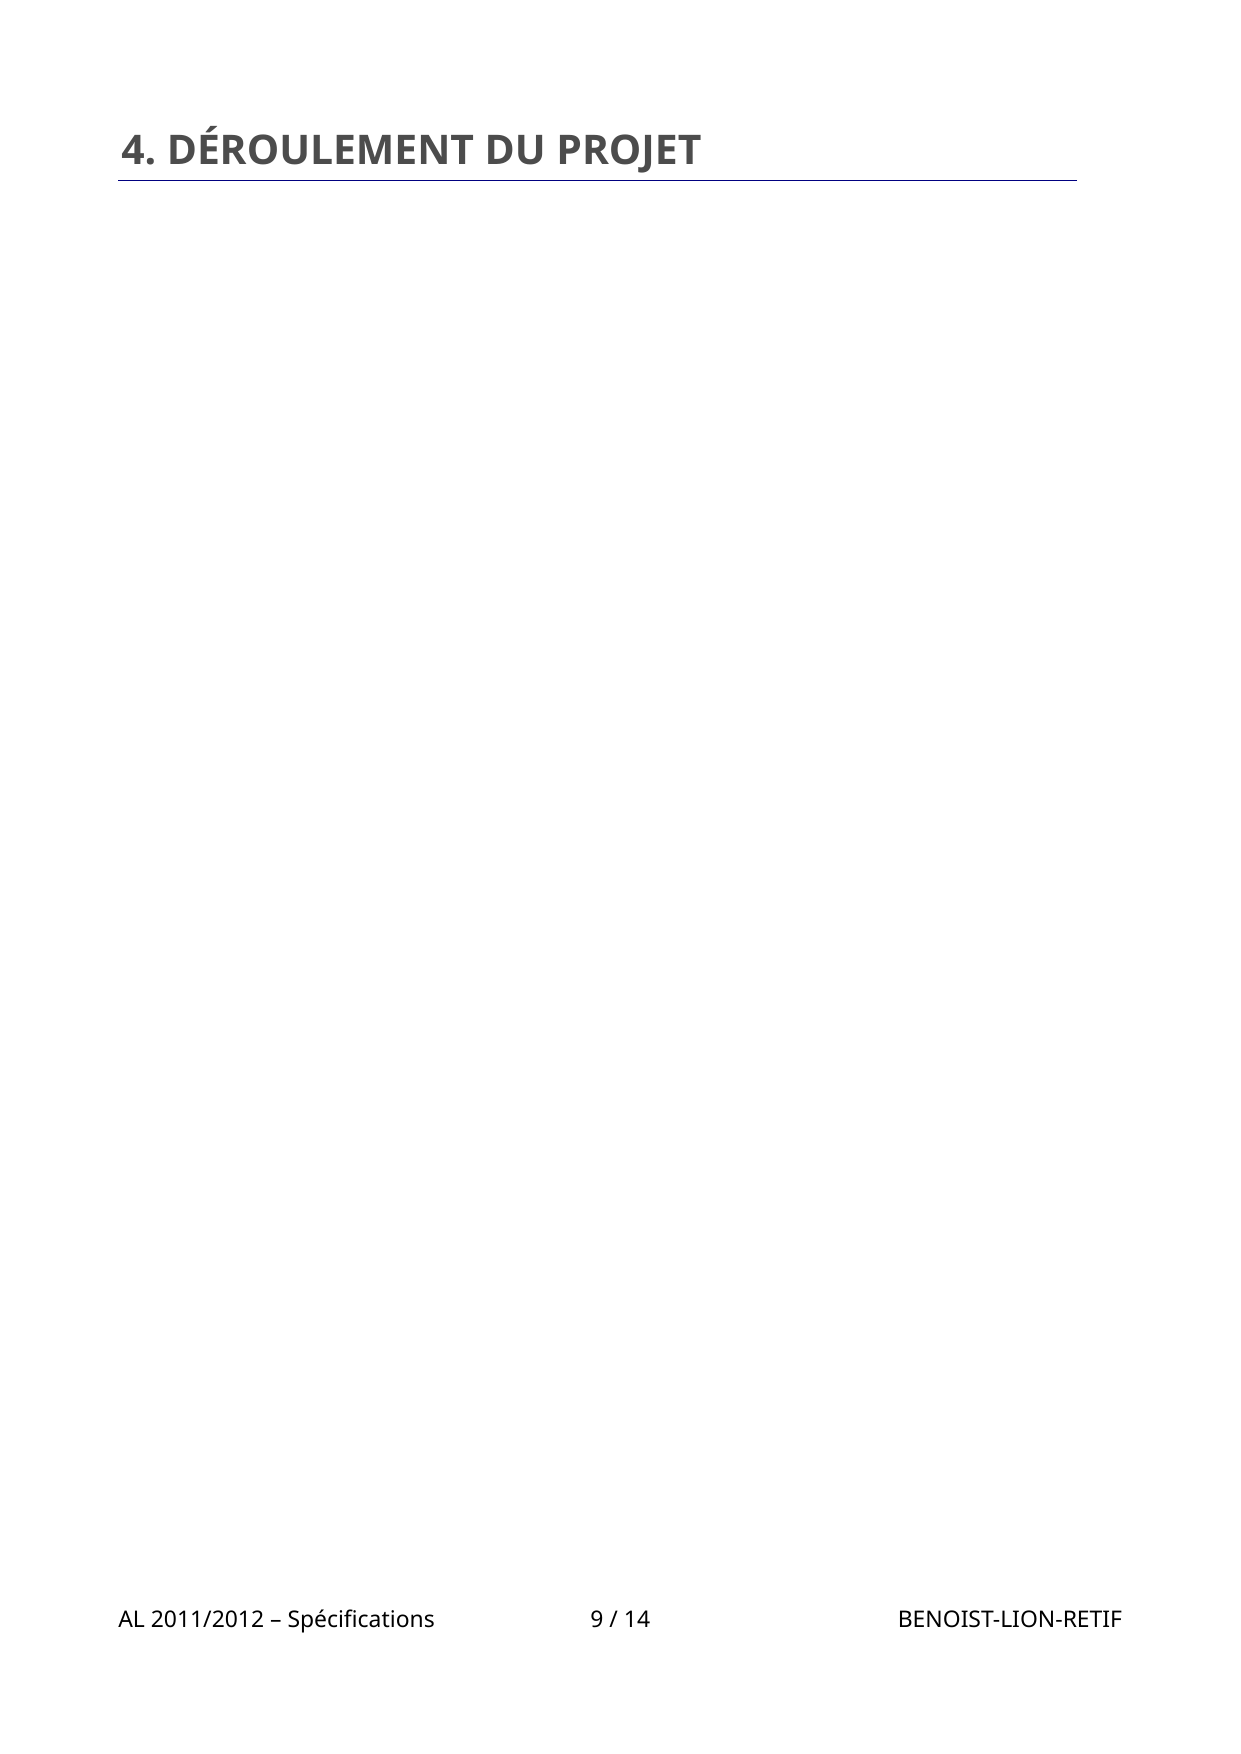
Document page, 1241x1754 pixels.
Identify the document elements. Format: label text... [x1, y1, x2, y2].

subtitle 4. Déroulement du projet [118, 118, 1077, 180]
